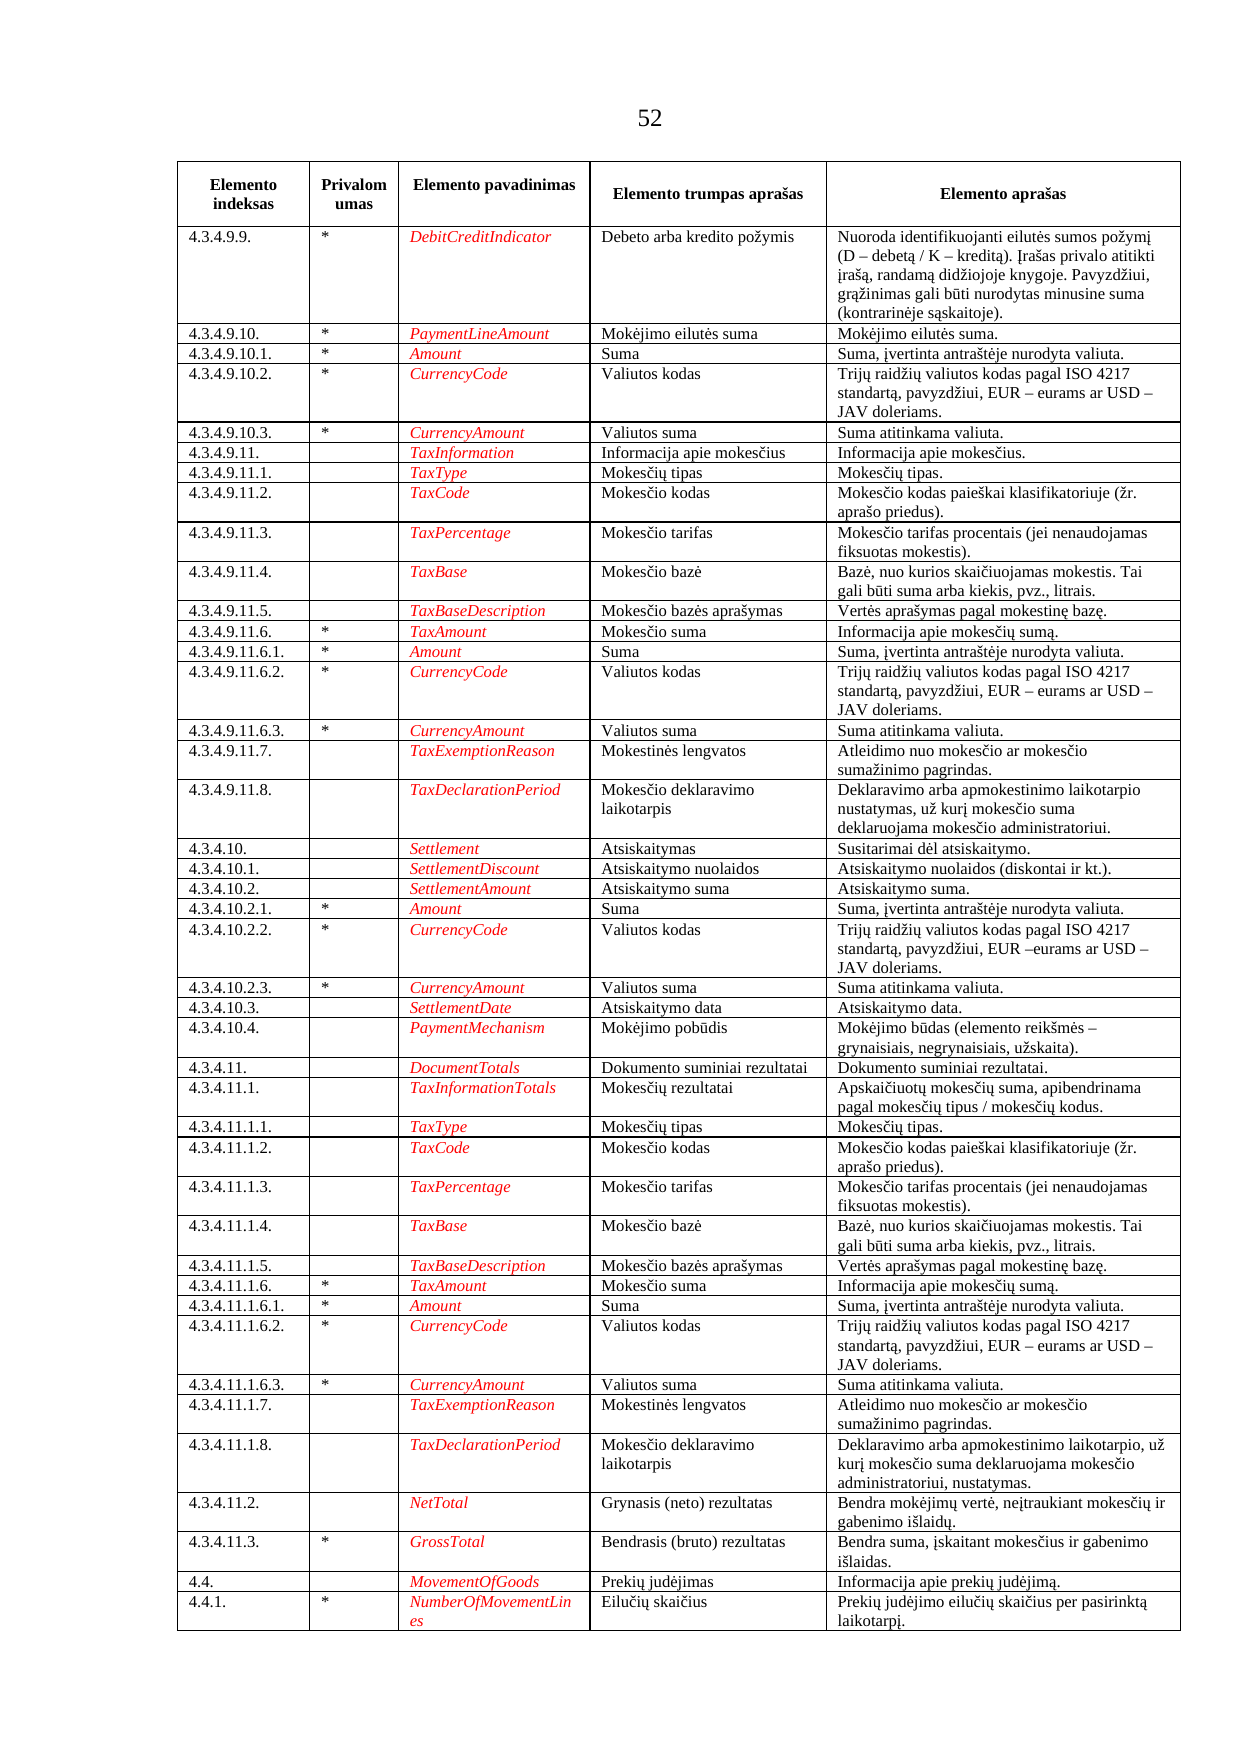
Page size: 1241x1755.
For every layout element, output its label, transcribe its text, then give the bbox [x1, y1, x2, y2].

table_cell [310, 741, 398, 779]
table_cell 4.3.4.9.11.2. [178, 483, 309, 521]
table_cell Valiutos suma [591, 720, 826, 739]
table_cell Mokesčio kodas [591, 483, 826, 521]
table_cell Deklaravimo arba apmokestinimo laikotarpio, už kurį mokesčio suma deklaruojama mokesčio administratoriui, nustatymas. [827, 1434, 1180, 1492]
table_cell Atsiskaitymas [591, 839, 826, 858]
table_cell SettlementDate [399, 998, 589, 1017]
table_cell 4.3.4.11.1.6. [178, 1276, 309, 1295]
table_cell 4.3.4.9.10.2. [178, 364, 309, 421]
table_cell 4.3.4.11.3. [178, 1532, 309, 1571]
table_cell [310, 998, 398, 1017]
table_cell Mokėjimo eilutės suma [591, 324, 826, 343]
table_cell Informacija apie mokesčius [591, 443, 826, 462]
table_cell * [310, 1276, 398, 1295]
table_cell Amount [399, 344, 589, 363]
table_cell * [310, 621, 398, 641]
table_cell CurrencyCode [399, 662, 589, 719]
table_cell [310, 1117, 398, 1136]
table_cell [310, 1018, 398, 1057]
table_cell 4.3.4.9.10.1. [178, 344, 309, 363]
table_cell 4.3.4.9.11.8. [178, 780, 309, 837]
table_cell Dokumento suminiai rezultatai. [827, 1058, 1180, 1077]
table_cell DocumentTotals [399, 1058, 589, 1077]
table_cell Valiutos suma [591, 978, 826, 997]
table_cell Valiutos suma [591, 1375, 826, 1394]
table_cell [310, 1216, 398, 1254]
table_cell Valiutos kodas [591, 364, 826, 421]
table_cell Mokesčio kodas [591, 1138, 826, 1176]
table_cell 4.3.4.11.1.1. [178, 1117, 309, 1136]
table_cell 4.3.4.9.11.6.3. [178, 720, 309, 739]
table_cell TaxExemptionReason [399, 741, 589, 779]
table_cell * [310, 1375, 398, 1394]
table_cell Atsiskaitymo suma [591, 879, 826, 898]
table_cell 4.4. [178, 1572, 309, 1591]
table_cell Trijų raidžių valiutos kodas pagal ISO 4217 standartą, pavyzdžiui, EUR –eurams ar USD – JAV doleriams. [827, 919, 1180, 977]
table_cell [310, 1078, 398, 1116]
table_cell 4.4.1. [178, 1592, 309, 1630]
table_cell Atsiskaitymo data. [827, 998, 1180, 1017]
table_cell * [310, 1296, 398, 1315]
table_cell Suma atitinkama valiuta. [827, 423, 1180, 442]
table_cell Bendrasis (bruto) rezultatas [591, 1532, 826, 1571]
table_cell CurrencyAmount [399, 423, 589, 442]
table_cell TaxBaseDescription [399, 601, 589, 620]
table_cell [310, 879, 398, 898]
table_cell CurrencyAmount [399, 720, 589, 739]
table_cell Suma, įvertinta antraštėje nurodyta valiuta. [827, 344, 1180, 363]
table_header Elemento indeksas [178, 162, 309, 226]
table_cell Atleidimo nuo mokesčio ar mokesčio sumažinimo pagrindas. [827, 741, 1180, 779]
table_cell 4.3.4.11.1.7. [178, 1395, 309, 1433]
table_cell Mokesčio tarifas [591, 523, 826, 561]
table_cell 4.3.4.9.11.1. [178, 463, 309, 482]
table_cell 4.3.4.10. [178, 839, 309, 858]
table_cell Bazė, nuo kurios skaičiuojamas mokestis. Tai gali būti suma arba kiekis, pvz., litrais. [827, 562, 1180, 600]
table_cell Atsiskaitymo data [591, 998, 826, 1017]
table_cell Debeto arba kredito požymis [591, 227, 826, 322]
table_cell Dokumento suminiai rezultatai [591, 1058, 826, 1077]
table_cell Valiutos kodas [591, 662, 826, 719]
table_cell TaxDeclarationPeriod [399, 1434, 589, 1492]
table_cell Nuoroda identifikuojanti eilutės sumos požymį (D – debetą / K – kreditą). Įrašas privalo atitikti įrašą, randamą didžiojoje knygoje. Pavyzdžiui, grąžinimas gali būti nurodytas minusine suma (kontrarinėje sąskaitoje). [827, 227, 1180, 322]
table_cell [310, 1493, 398, 1531]
table_header Privalomumas [310, 162, 398, 226]
table_cell Prekių judėjimo eilučių skaičius per pasirinktą laikotarpį. [827, 1592, 1180, 1630]
table_cell Mokesčių tipas. [827, 463, 1180, 482]
table_cell Mokėjimo būdas (elemento reikšmės –grynaisiais, negrynaisiais, užskaita). [827, 1018, 1180, 1057]
table_cell * [310, 899, 398, 918]
table_cell * [310, 344, 398, 363]
table_cell 4.3.4.11.1.6.1. [178, 1296, 309, 1315]
table_cell Mokesčio tarifas procentais (jei nenaudojamas fiksuotas mokestis). [827, 1177, 1180, 1215]
table_cell Valiutos kodas [591, 919, 826, 977]
table_cell 4.3.4.11.1.6.2. [178, 1316, 309, 1374]
table_cell TaxBase [399, 1216, 589, 1254]
table_cell Vertės aprašymas pagal mokestinę bazę. [827, 601, 1180, 620]
table_cell [310, 463, 398, 482]
table_cell [310, 601, 398, 620]
table_cell Mokėjimo pobūdis [591, 1018, 826, 1057]
table_cell Trijų raidžių valiutos kodas pagal ISO 4217 standartą, pavyzdžiui, EUR – eurams ar USD – JAV doleriams. [827, 1316, 1180, 1374]
table_cell CurrencyCode [399, 1316, 589, 1374]
table_cell Prekių judėjimas [591, 1572, 826, 1591]
table_cell Suma atitinkama valiuta. [827, 978, 1180, 997]
table_cell 4.3.4.9.11.6.1. [178, 642, 309, 661]
table_cell TaxExemptionReason [399, 1395, 589, 1433]
table_cell GrossTotal [399, 1532, 589, 1571]
table_cell 4.3.4.9.11.6.2. [178, 662, 309, 719]
table_cell Suma atitinkama valiuta. [827, 1375, 1180, 1394]
table_cell Amount [399, 642, 589, 661]
table_cell 4.3.4.10.4. [178, 1018, 309, 1057]
table_cell Vertės aprašymas pagal mokestinę bazę. [827, 1256, 1180, 1275]
table_cell Amount [399, 899, 589, 918]
table_cell TaxType [399, 463, 589, 482]
table_cell Mokesčio bazė [591, 1216, 826, 1254]
table_cell TaxBaseDescription [399, 1256, 589, 1275]
table_cell NetTotal [399, 1493, 589, 1531]
table_cell Bendra suma, įskaitant mokesčius ir gabenimo išlaidas. [827, 1532, 1180, 1571]
table_cell Mokesčio suma [591, 1276, 826, 1295]
table_cell Mokėjimo eilutės suma. [827, 324, 1180, 343]
table_cell Mokesčio deklaravimo laikotarpis [591, 1434, 826, 1492]
table_cell TaxCode [399, 483, 589, 521]
table_cell Suma atitinkama valiuta. [827, 720, 1180, 739]
table_cell DebitCreditIndicator [399, 227, 589, 322]
table_cell [310, 1138, 398, 1176]
table_cell [310, 859, 398, 878]
table_cell Suma, įvertinta antraštėje nurodyta valiuta. [827, 642, 1180, 661]
table_cell CurrencyCode [399, 364, 589, 421]
table_header Elemento pavadinimas [399, 162, 589, 226]
table_cell [310, 839, 398, 858]
table_cell NumberOfMovementLines [399, 1592, 589, 1630]
table_cell 4.3.4.10.2.1. [178, 899, 309, 918]
table_cell 4.3.4.11.1.2. [178, 1138, 309, 1176]
table_cell Atsiskaitymo suma. [827, 879, 1180, 898]
table_cell Suma [591, 1296, 826, 1315]
table_cell * [310, 364, 398, 421]
table_cell CurrencyCode [399, 919, 589, 977]
table_cell * [310, 423, 398, 442]
table_cell [310, 523, 398, 561]
table_cell Susitarimai dėl atsiskaitymo. [827, 839, 1180, 858]
table_cell Informacija apie mokesčių sumą. [827, 621, 1180, 641]
table_cell Suma, įvertinta antraštėje nurodyta valiuta. [827, 899, 1180, 918]
table_cell * [310, 1532, 398, 1571]
table_cell PaymentLineAmount [399, 324, 589, 343]
table_cell * [310, 720, 398, 739]
table_cell 4.3.4.11.1.6.3. [178, 1375, 309, 1394]
table_cell Mokesčių tipas. [827, 1117, 1180, 1136]
table_cell * [310, 978, 398, 997]
table_cell 4.3.4.11.1.4. [178, 1216, 309, 1254]
table_cell [310, 562, 398, 600]
table_cell [310, 1395, 398, 1433]
table_cell Bendra mokėjimų vertė, neįtraukiant mokesčių ir gabenimo išlaidų. [827, 1493, 1180, 1531]
table_cell Trijų raidžių valiutos kodas pagal ISO 4217 standartą, pavyzdžiui, EUR – eurams ar USD – JAV doleriams. [827, 662, 1180, 719]
table_cell 4.3.4.11.1.3. [178, 1177, 309, 1215]
table_cell 4.3.4.10.2. [178, 879, 309, 898]
table_cell Mokestinės lengvatos [591, 1395, 826, 1433]
table_cell [310, 1572, 398, 1591]
table_cell Mokesčio kodas paieškai klasifikatoriuje (žr. aprašo priedus). [827, 1138, 1180, 1176]
table_cell Trijų raidžių valiutos kodas pagal ISO 4217 standartą, pavyzdžiui, EUR – eurams ar USD – JAV doleriams. [827, 364, 1180, 421]
table_cell Mokesčio suma [591, 621, 826, 641]
table_cell CurrencyAmount [399, 1375, 589, 1394]
table_cell 4.3.4.9.11.5. [178, 601, 309, 620]
table_cell TaxBase [399, 562, 589, 600]
table_cell SettlementDiscount [399, 859, 589, 878]
table_cell Eilučių skaičius [591, 1592, 826, 1630]
table_cell Mokesčio tarifas [591, 1177, 826, 1215]
table_cell Mokestinės lengvatos [591, 741, 826, 779]
table_cell * [310, 227, 398, 322]
table_cell [310, 443, 398, 462]
table_cell Suma [591, 642, 826, 661]
table_cell Atsiskaitymo nuolaidos (diskontai ir kt.). [827, 859, 1180, 878]
table_cell * [310, 642, 398, 661]
table_cell [310, 1256, 398, 1275]
table_cell 4.3.4.11. [178, 1058, 309, 1077]
table_cell 4.3.4.9.10.3. [178, 423, 309, 442]
table_cell TaxInformationTotals [399, 1078, 589, 1116]
table_cell TaxCode [399, 1138, 589, 1176]
table_cell 4.3.4.9.10. [178, 324, 309, 343]
table_cell TaxAmount [399, 621, 589, 641]
table_cell [310, 483, 398, 521]
table_cell [310, 1058, 398, 1077]
table_cell Mokesčio deklaravimo laikotarpis [591, 780, 826, 837]
table_cell 4.3.4.11.1.5. [178, 1256, 309, 1275]
table_cell Informacija apie mokesčius. [827, 443, 1180, 462]
table_cell Grynasis (neto) rezultatas [591, 1493, 826, 1531]
table_cell Bazė, nuo kurios skaičiuojamas mokestis. Tai gali būti suma arba kiekis, pvz., litrais. [827, 1216, 1180, 1254]
table_cell 4.3.4.9.11.3. [178, 523, 309, 561]
table_cell CurrencyAmount [399, 978, 589, 997]
table_cell Atleidimo nuo mokesčio ar mokesčio sumažinimo pagrindas. [827, 1395, 1180, 1433]
table_cell [310, 780, 398, 837]
table_cell Atsiskaitymo nuolaidos [591, 859, 826, 878]
table_cell Informacija apie prekių judėjimą. [827, 1572, 1180, 1591]
table_cell * [310, 324, 398, 343]
table_cell TaxDeclarationPeriod [399, 780, 589, 837]
table_cell Suma [591, 899, 826, 918]
table_cell Mokesčių tipas [591, 463, 826, 482]
table_header Elemento trumpas aprašas [591, 162, 826, 226]
table_cell Mokesčio tarifas procentais (jei nenaudojamas fiksuotas mokestis). [827, 523, 1180, 561]
table_cell Mokesčių rezultatai [591, 1078, 826, 1116]
table_cell [310, 1434, 398, 1492]
table_cell TaxPercentage [399, 523, 589, 561]
table_cell Amount [399, 1296, 589, 1315]
table_cell TaxType [399, 1117, 589, 1136]
table_header Elemento aprašas [827, 162, 1180, 226]
table_cell * [310, 1592, 398, 1630]
table_cell 4.3.4.9.11.4. [178, 562, 309, 600]
table_cell * [310, 662, 398, 719]
table_cell Mokesčio bazės aprašymas [591, 1256, 826, 1275]
table_cell 4.3.4.9.9. [178, 227, 309, 322]
table_cell 4.3.4.9.11.6. [178, 621, 309, 641]
table_cell Mokesčio kodas paieškai klasifikatoriuje (žr. aprašo priedus). [827, 483, 1180, 521]
table_cell Suma [591, 344, 826, 363]
table_cell 4.3.4.11.2. [178, 1493, 309, 1531]
table_cell 4.3.4.10.1. [178, 859, 309, 878]
table_cell Mokesčio bazė [591, 562, 826, 600]
table_cell Mokesčių tipas [591, 1117, 826, 1136]
table_cell Settlement [399, 839, 589, 858]
table_cell * [310, 1316, 398, 1374]
table_cell SettlementAmount [399, 879, 589, 898]
table_cell Deklaravimo arba apmokestinimo laikotarpio nustatymas, už kurį mokesčio suma deklaruojama mokesčio administratoriui. [827, 780, 1180, 837]
table_cell [310, 1177, 398, 1215]
table_cell 4.3.4.10.2.2. [178, 919, 309, 977]
table_cell 4.3.4.11.1.8. [178, 1434, 309, 1492]
table_cell Mokesčio bazės aprašymas [591, 601, 826, 620]
table_cell 4.3.4.9.11.7. [178, 741, 309, 779]
table_cell MovementOfGoods [399, 1572, 589, 1591]
table_cell 4.3.4.9.11. [178, 443, 309, 462]
table_cell PaymentMechanism [399, 1018, 589, 1057]
table_cell TaxPercentage [399, 1177, 589, 1215]
table_cell Valiutos suma [591, 423, 826, 442]
table_cell 4.3.4.10.2.3. [178, 978, 309, 997]
table_cell TaxInformation [399, 443, 589, 462]
table_cell Informacija apie mokesčių sumą. [827, 1276, 1180, 1295]
table_cell 4.3.4.10.3. [178, 998, 309, 1017]
table_cell * [310, 919, 398, 977]
table_cell Valiutos kodas [591, 1316, 826, 1374]
table_cell Apskaičiuotų mokesčių suma, apibendrinama pagal mokesčių tipus / mokesčių kodus. [827, 1078, 1180, 1116]
table_cell TaxAmount [399, 1276, 589, 1295]
table_cell Suma, įvertinta antraštėje nurodyta valiuta. [827, 1296, 1180, 1315]
table_cell 4.3.4.11.1. [178, 1078, 309, 1116]
